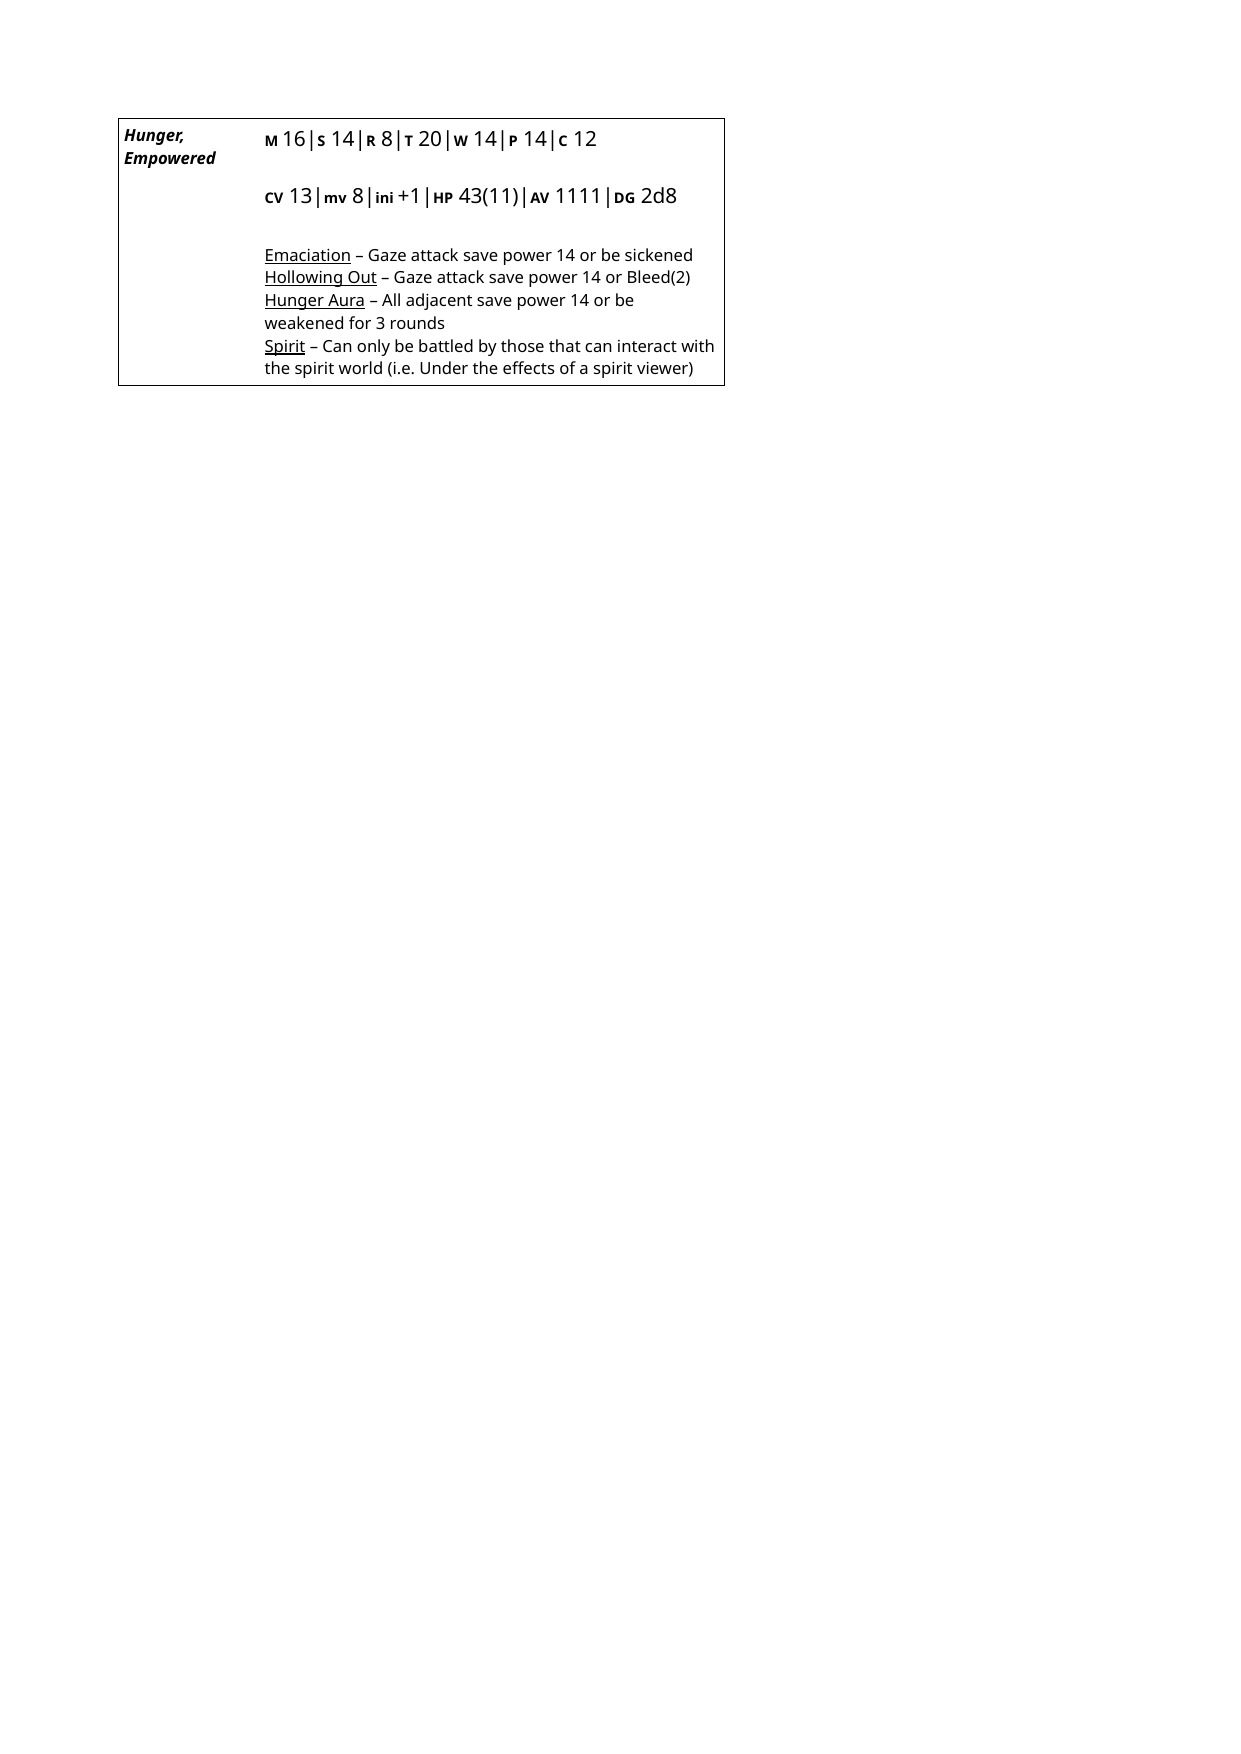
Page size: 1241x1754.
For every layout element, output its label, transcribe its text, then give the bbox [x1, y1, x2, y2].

table_cell CV 13|mv 8|ini +1|HP 43(11)|AV 1111|DG 2d8 [259, 175, 724, 215]
table_cell [119, 215, 258, 385]
table_cell [119, 175, 258, 215]
table_cell Emaciation – Gaze attack save power 14 or be sickened Hollowing Out – Gaze attack save power 14 or Bleed(2) Hunger Aura – All adjacent save power 14 or be weakened for 3 rounds Spirit – Can only be battled by those that can interact with the spirit world (i.e. Under the effects of a spirit viewer) [259, 215, 724, 385]
table_header M 16|S 14|R 8|T 20|W 14|P 14|C 12 [259, 119, 724, 175]
table_header Hunger, Empowered [119, 119, 258, 175]
